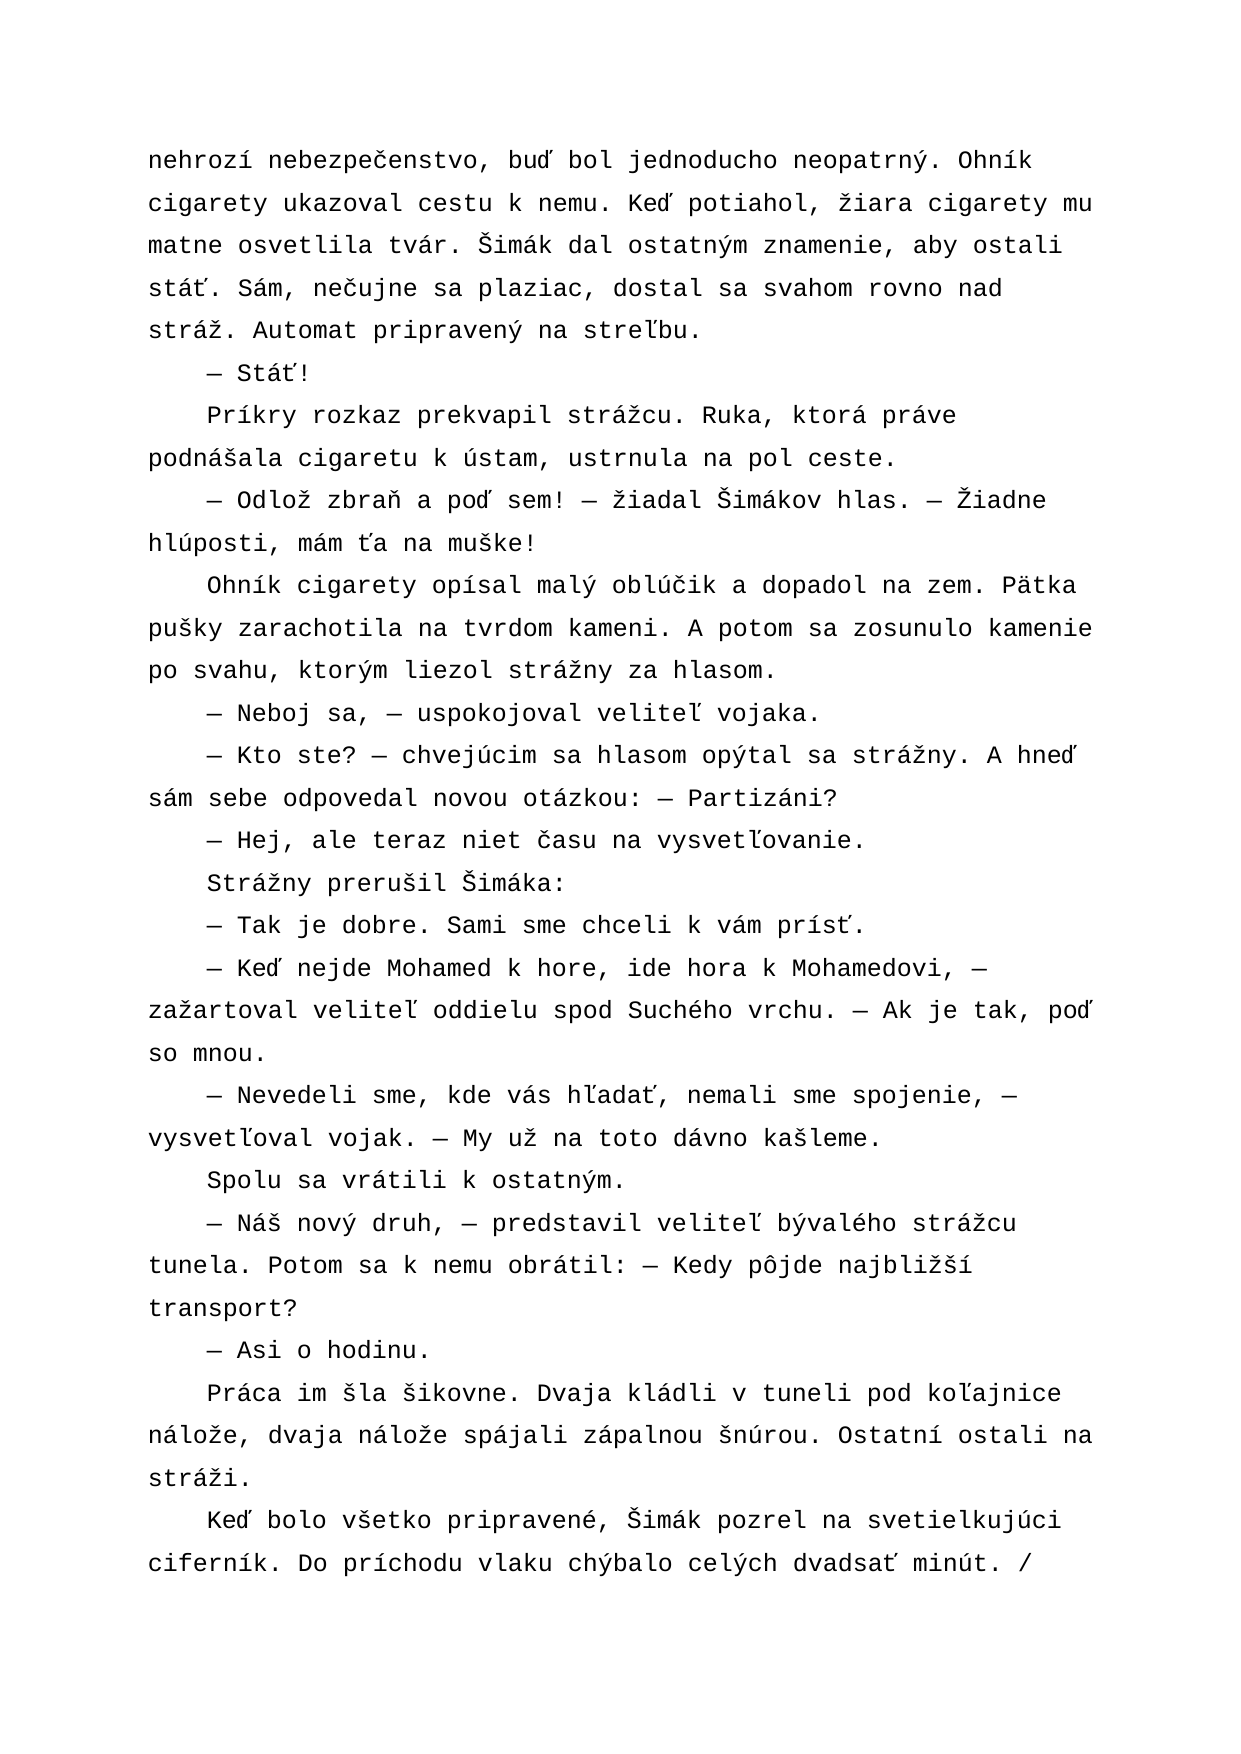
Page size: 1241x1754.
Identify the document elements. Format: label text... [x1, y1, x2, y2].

text nehrozí nebezpečenstvo, buď bol jednoducho neopatrný. Ohník cigarety ukazoval cestu k nemu. Keď potiahol, žiara cigarety mu matne osvetlila tvár. Šimák dal ostatným znamenie, aby ostali stáť. Sám, nečujne sa plaziac, dostal sa svahom rovno nad stráž. Automat pripravený na streľbu. [148, 148, 1093, 346]
text — Náš nový druh, — predstavil veliteľ bývalého strážcu tunela. Potom sa k nemu obrátil: — Kedy pôjde najbližší transport? [148, 1210, 1093, 1323]
text Spolu sa vrátili k ostatným. [148, 1168, 1093, 1196]
text — Asi o hodinu. [148, 1338, 1093, 1366]
text — Nevedeli sme, kde vás hľadať, nemali sme spojenie, — vysvetľoval vojak. — My už na toto dávno kašleme. [148, 1083, 1093, 1153]
text Príkry rozkaz prekvapil strážcu. Ruka, ktorá práve podnášala cigaretu k ústam, ustrnula na pol ceste. [148, 403, 1093, 473]
text Ohník cigarety opísal malý oblúčik a dopadol na zem. Pätka pušky zarachotila na tvrdom kameni. A potom sa zosunulo kamenie po svahu, ktorým liezol strážny za hlasom. [148, 573, 1093, 686]
text — Kto ste? — chvejúcim sa hlasom opýtal sa strážny. A hneď sám sebe odpovedal novou otázkou: — Partizáni? [148, 743, 1093, 813]
text — Neboj sa, — uspokojoval veliteľ vojaka. [148, 700, 1093, 728]
text Keď bolo všetko pripravené, Šimák pozrel na svetielkujúci ciferník. Do príchodu vlaku chýbalo celých dvadsať minút. / [148, 1508, 1093, 1578]
text — Hej, ale teraz niet času na vysvetľovanie. [148, 828, 1093, 856]
text — Tak je dobre. Sami sme chceli k vám prísť. [148, 913, 1093, 941]
text — Stáť! [148, 360, 1093, 388]
text — Odlož zbraň a poď sem! — žiadal Šimákov hlas. — Žiadne hlúposti, mám ťa na muške! [148, 488, 1093, 558]
text Strážny prerušil Šimáka: [148, 870, 1093, 898]
text Práca im šla šikovne. Dvaja kládli v tuneli pod koľajnice nálože, dvaja nálože spájali zápalnou šnúrou. Ostatní ostali na stráži. [148, 1380, 1093, 1493]
text — Keď nejde Mohamed k hore, ide hora k Mohamedovi, — zažartoval veliteľ oddielu spod Suchého vrchu. — Ak je tak, poď so mnou. [148, 955, 1093, 1068]
